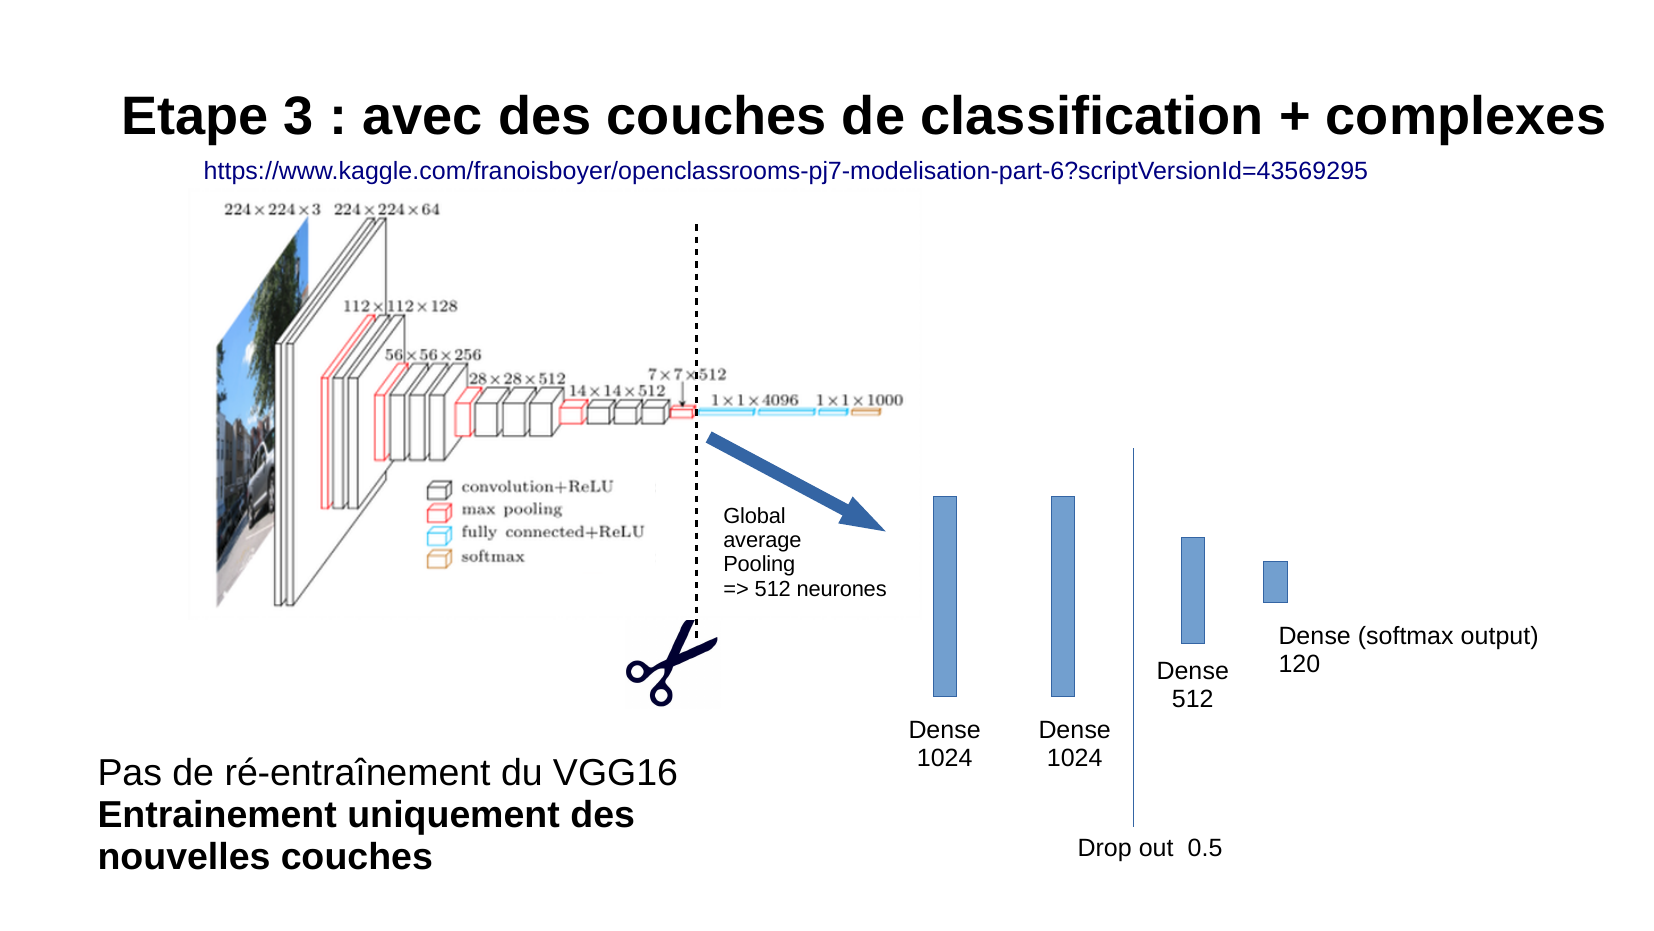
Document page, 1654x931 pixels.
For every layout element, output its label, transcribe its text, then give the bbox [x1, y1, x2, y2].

picture [188, 249, 922, 709]
text_box Dense (softmax output) 120 [1263, 614, 1654, 697]
text_box Global average Pooling => 512 neurones [708, 496, 922, 657]
text_box [1181, 537, 1205, 644]
text_box Dense 1024 [885, 708, 1004, 792]
text_box Dense 512 [1134, 649, 1252, 733]
text_box [1263, 561, 1288, 603]
text_box Drop out 0.5 [1062, 826, 1453, 910]
text_box Etape 3 : avec des couches de classification + complexes [106, 78, 1624, 156]
text_box [933, 496, 957, 697]
text_box Dense 1024 [1015, 708, 1133, 792]
text_box Pas de ré-entraînement du VGG16 Entrainement uniquement des nouvelles couches [82, 744, 694, 888]
text_box https://www.kaggle.com/franoisboyer/openclassrooms-pj7-modelisation-part-6?scriptVersionId=43569295 [188, 149, 1524, 249]
text_box [1051, 496, 1075, 697]
